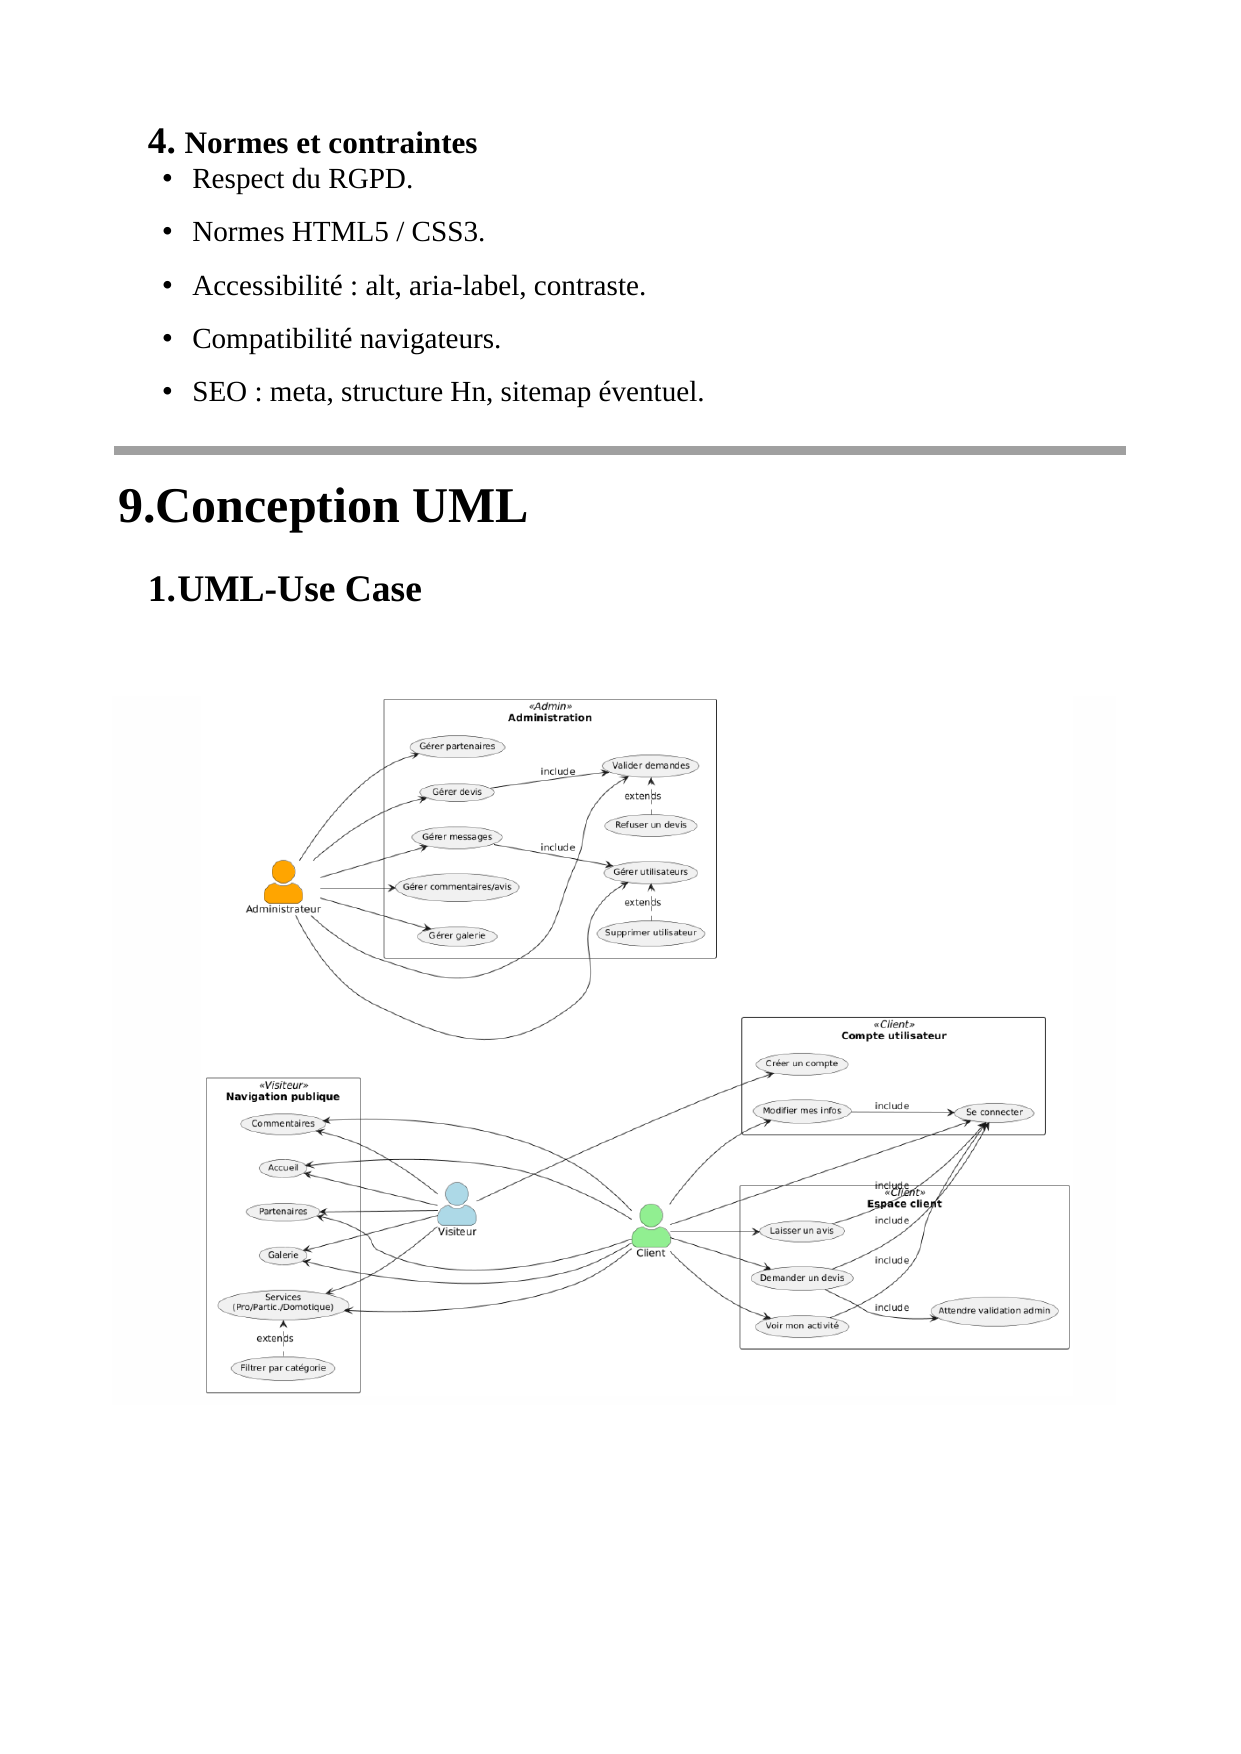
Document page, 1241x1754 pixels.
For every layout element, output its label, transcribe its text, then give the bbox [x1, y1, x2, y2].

list Accessibilité : alt, aria-label, contraste. [162, 268, 1122, 301]
list SEO : meta, structure Hn, sitemap éventuel. [162, 374, 1122, 408]
list Normes HTML5 / CSS3. [162, 214, 1122, 248]
subtitle Conception UML [118, 476, 1122, 533]
list Respect du RGPD. [162, 161, 1122, 195]
picture [111, 696, 1116, 1405]
subtitle Normes et contraintes [148, 118, 1122, 161]
subtitle UML-Use Case [148, 567, 1122, 610]
list Compatibilité navigateurs. [162, 321, 1122, 354]
